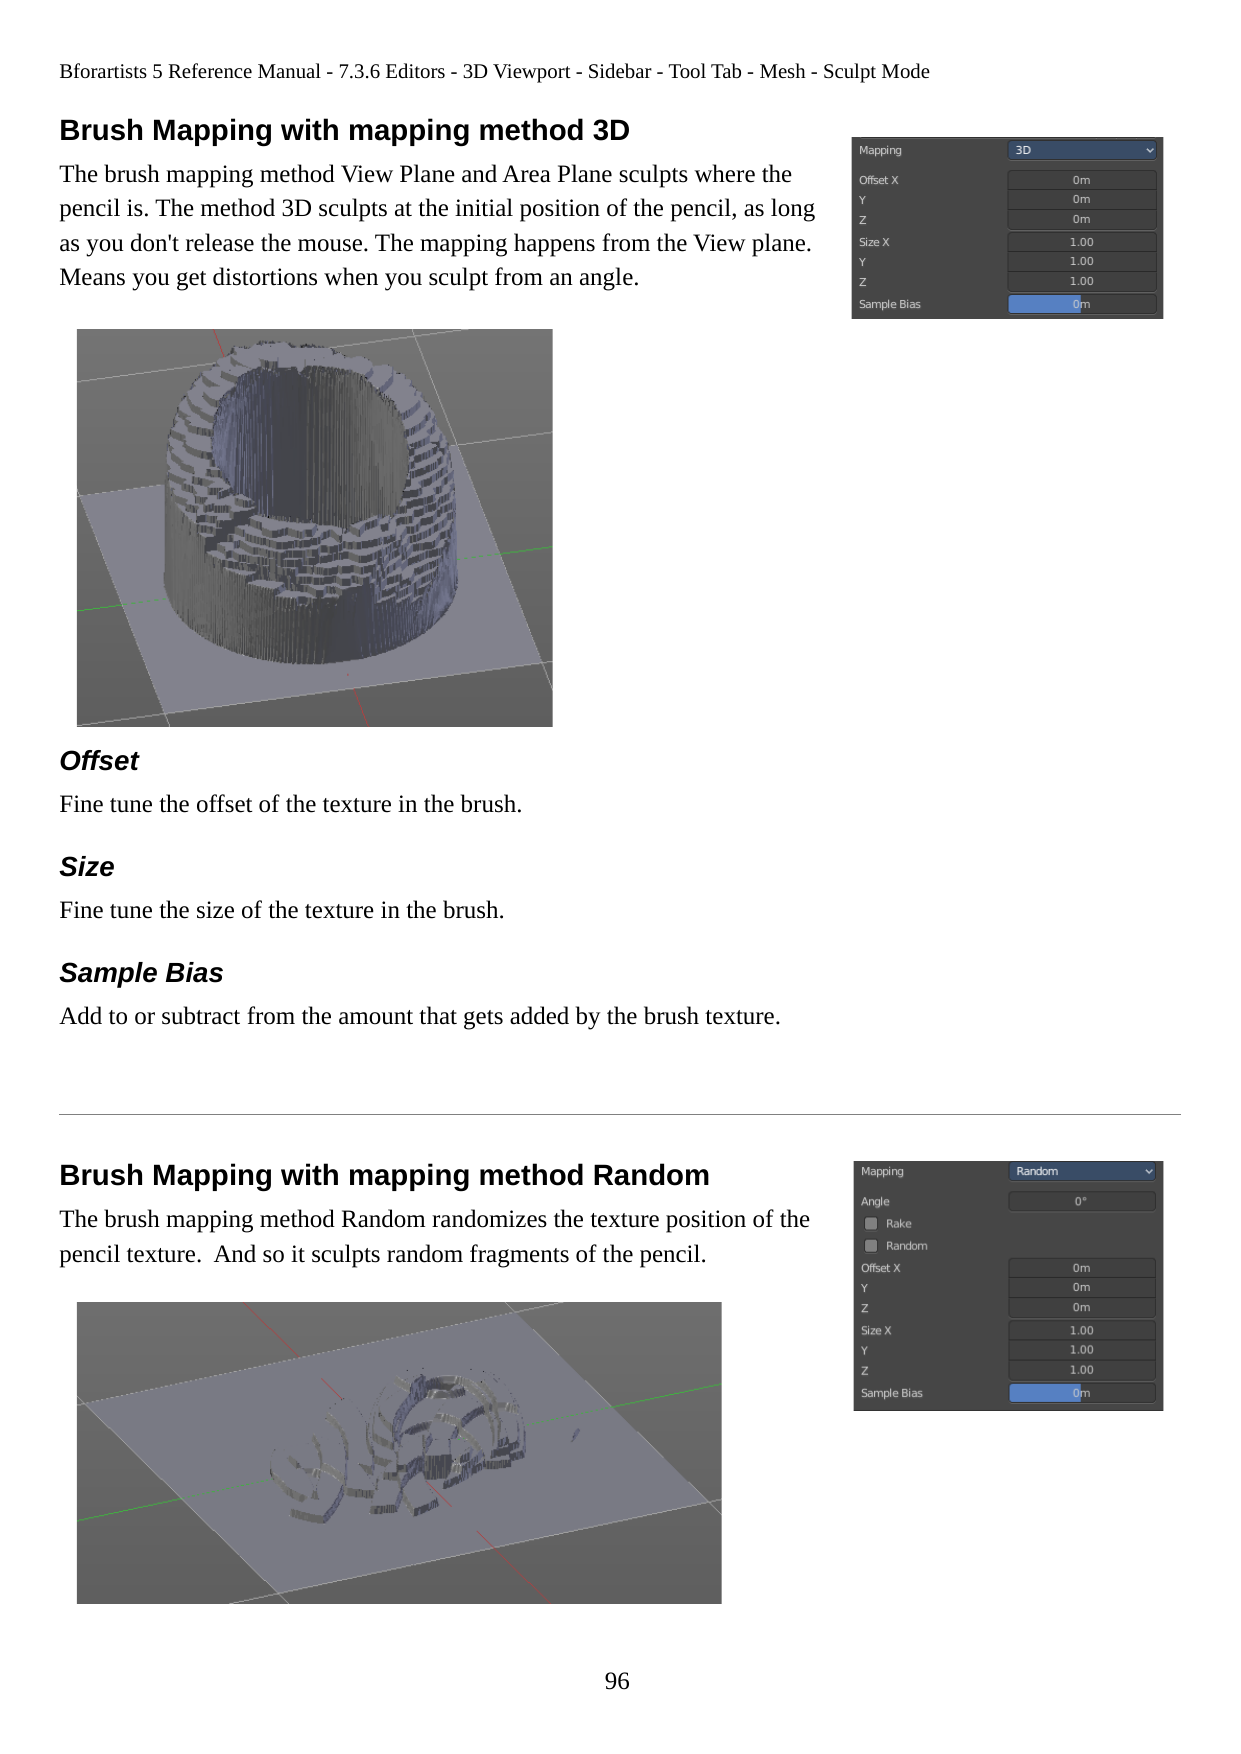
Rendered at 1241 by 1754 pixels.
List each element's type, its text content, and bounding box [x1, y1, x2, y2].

subtitle Brush Mapping with mapping method 3D [59, 113, 1181, 146]
picture [76, 1302, 722, 1604]
text Add to or subtract from the amount that gets added by the brush texture. [59, 1001, 1181, 1030]
text The brush mapping method Random randomizes the texture position of the pencil texture. And so it sculpts random fragments of the pencil. [59, 1204, 853, 1267]
picture [851, 137, 1164, 319]
text Fine tune the size of the texture in the brush. [59, 895, 1181, 924]
text The brush mapping method View Plane and Area Plane sculpts where the pencil is. The method 3D sculpts at the initial position of the pencil, as long as you don't release the mouse. The mapping happens from the View plane. Means you get distortions when you sculpt from an angle. [59, 159, 851, 291]
subtitle Offset [59, 727, 1181, 777]
subtitle Sample Bias [59, 957, 1181, 988]
subtitle Brush Mapping with mapping method Random [59, 1158, 1181, 1192]
picture [853, 1161, 1164, 1411]
picture [76, 329, 553, 727]
subtitle Size [59, 851, 1181, 883]
text Fine tune the offset of the texture in the brush. [59, 789, 1181, 818]
